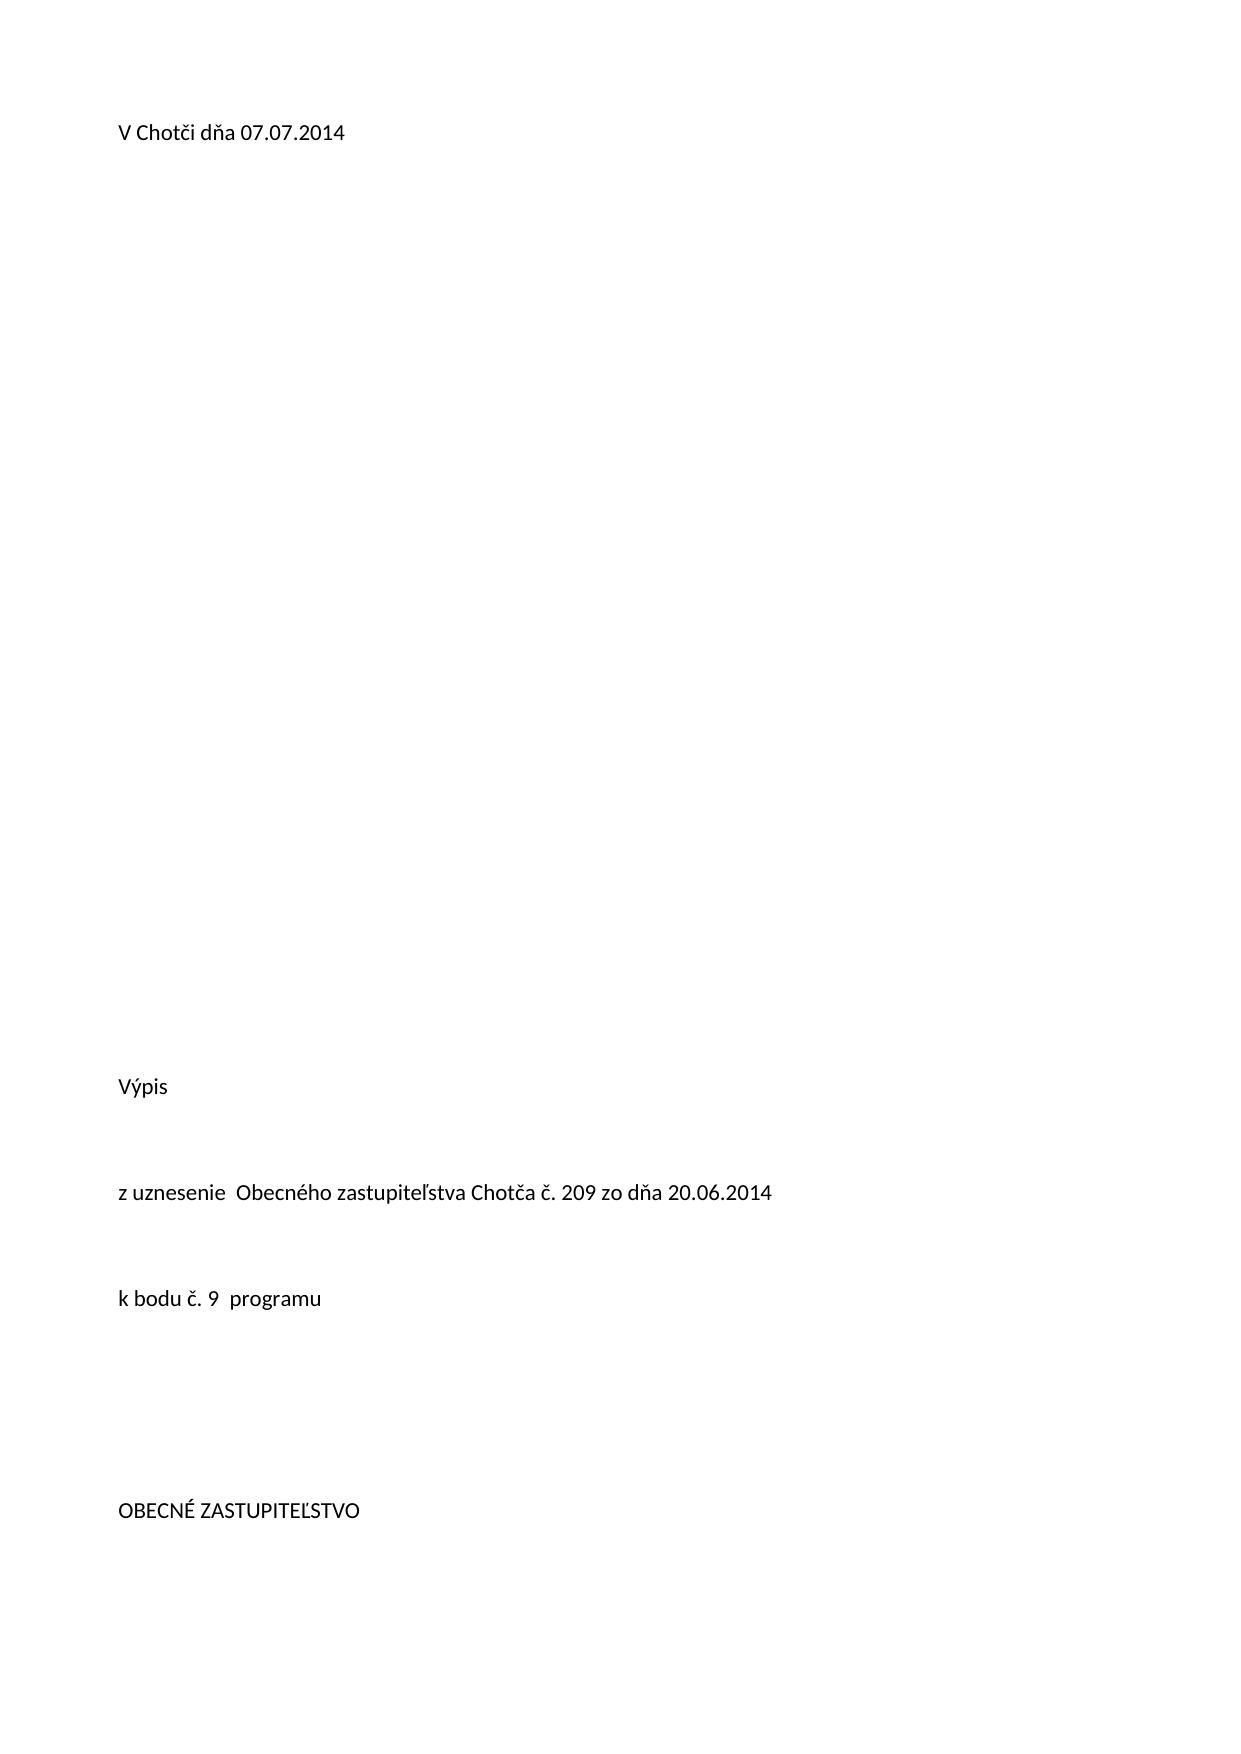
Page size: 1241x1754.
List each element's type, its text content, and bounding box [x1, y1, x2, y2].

text OBECNÉ ZASTUPITEĽSTVO [118, 1497, 1122, 1525]
text k bodu č. 9 programu [118, 1284, 1122, 1313]
text z uznesenie Obecného zastupiteľstva Chotča č. 209 zo dňa 20.06.2014 [118, 1178, 1122, 1207]
text Výpis [118, 1072, 1122, 1101]
text V Chotči dňa 07.07.2014 [118, 118, 1122, 146]
